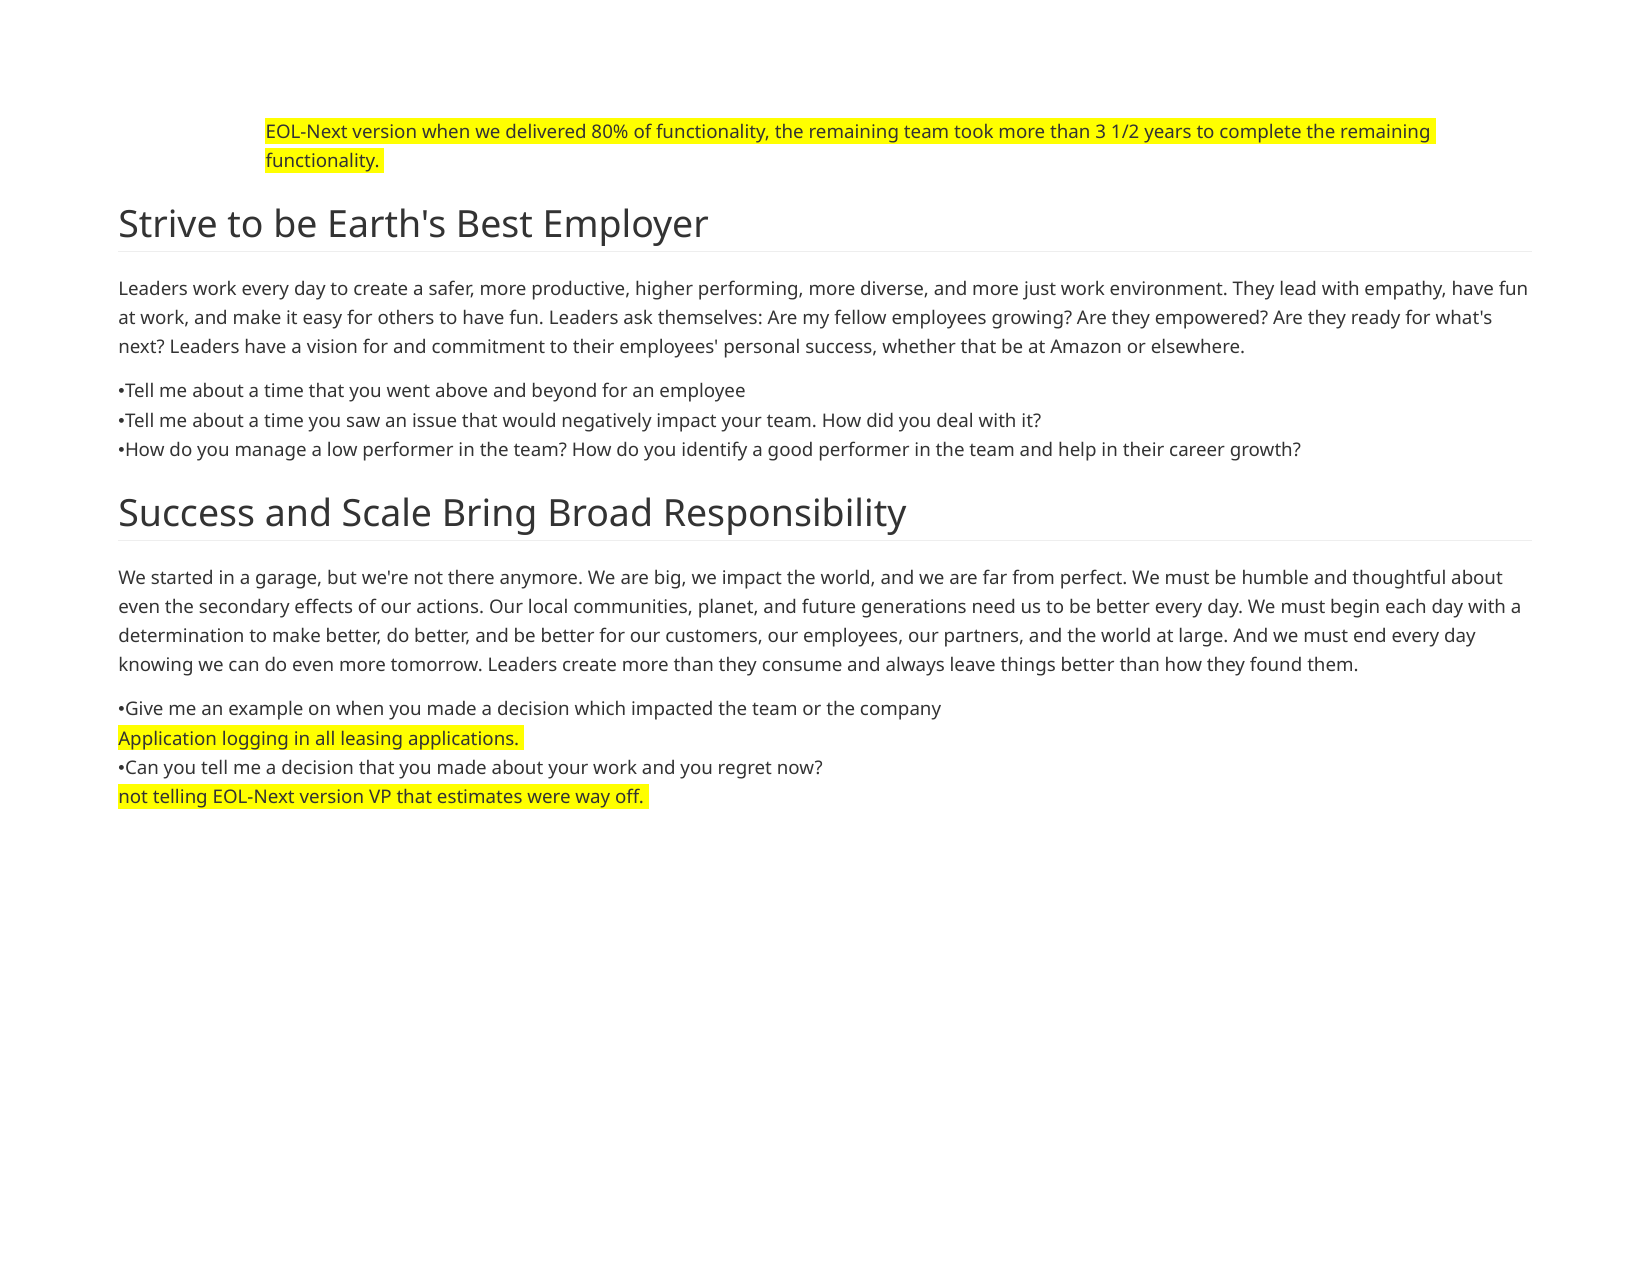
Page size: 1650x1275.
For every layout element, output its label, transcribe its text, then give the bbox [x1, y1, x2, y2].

list Give me an example on when you made a decision which impacted the team or the company [118, 696, 1532, 721]
text Leaders work every day to create a safer, more productive, higher performing, more diverse, and more just work environment. They lead with empathy, have fun at work, and make it easy for others to have fun. Leaders ask themselves: Are my fellow employees growing? Are they empowered? Are they ready for what's next? Leaders have a vision for and commitment to their employees' personal success, whether that be at Amazon or elsewhere. [118, 275, 1532, 359]
text We started in a garage, but we're not there anymore. We are big, we impact the world, and we are far from perfect. We must be humble and thoughtful about even the secondary effects of our actions. Our local communities, planet, and future generations need us to be better every day. We must begin each day with a determination to make better, do better, and be better for our customers, our employees, our partners, and the world at large. And we must end every day knowing we can do even more tomorrow. Leaders create more than they consume and always leave things better than how they found them. [118, 564, 1532, 677]
list EOL-Next version when we delivered 80% of functionality, the remaining team took more than 3 1/2 years to complete the remaining functionality. [236, 118, 1532, 173]
subtitle Success and Scale Bring Broad Responsibility [118, 486, 1532, 540]
subtitle Strive to be Earth's Best Employer [118, 197, 1532, 251]
list not telling EOL-Next version VP that estimates were way off. [118, 783, 1532, 809]
list Can you tell me a decision that you made about your work and you regret now? [118, 754, 1532, 780]
list Application logging in all leasing applications. [118, 725, 1532, 750]
list How do you manage a low performer in the team? How do you identify a good performer in the team and help in their career growth? [118, 436, 1532, 462]
list Tell me about a time that you went above and beyond for an employee [118, 378, 1532, 403]
list Tell me about a time you saw an issue that would negatively impact your team. How did you deal with it? [118, 407, 1532, 432]
